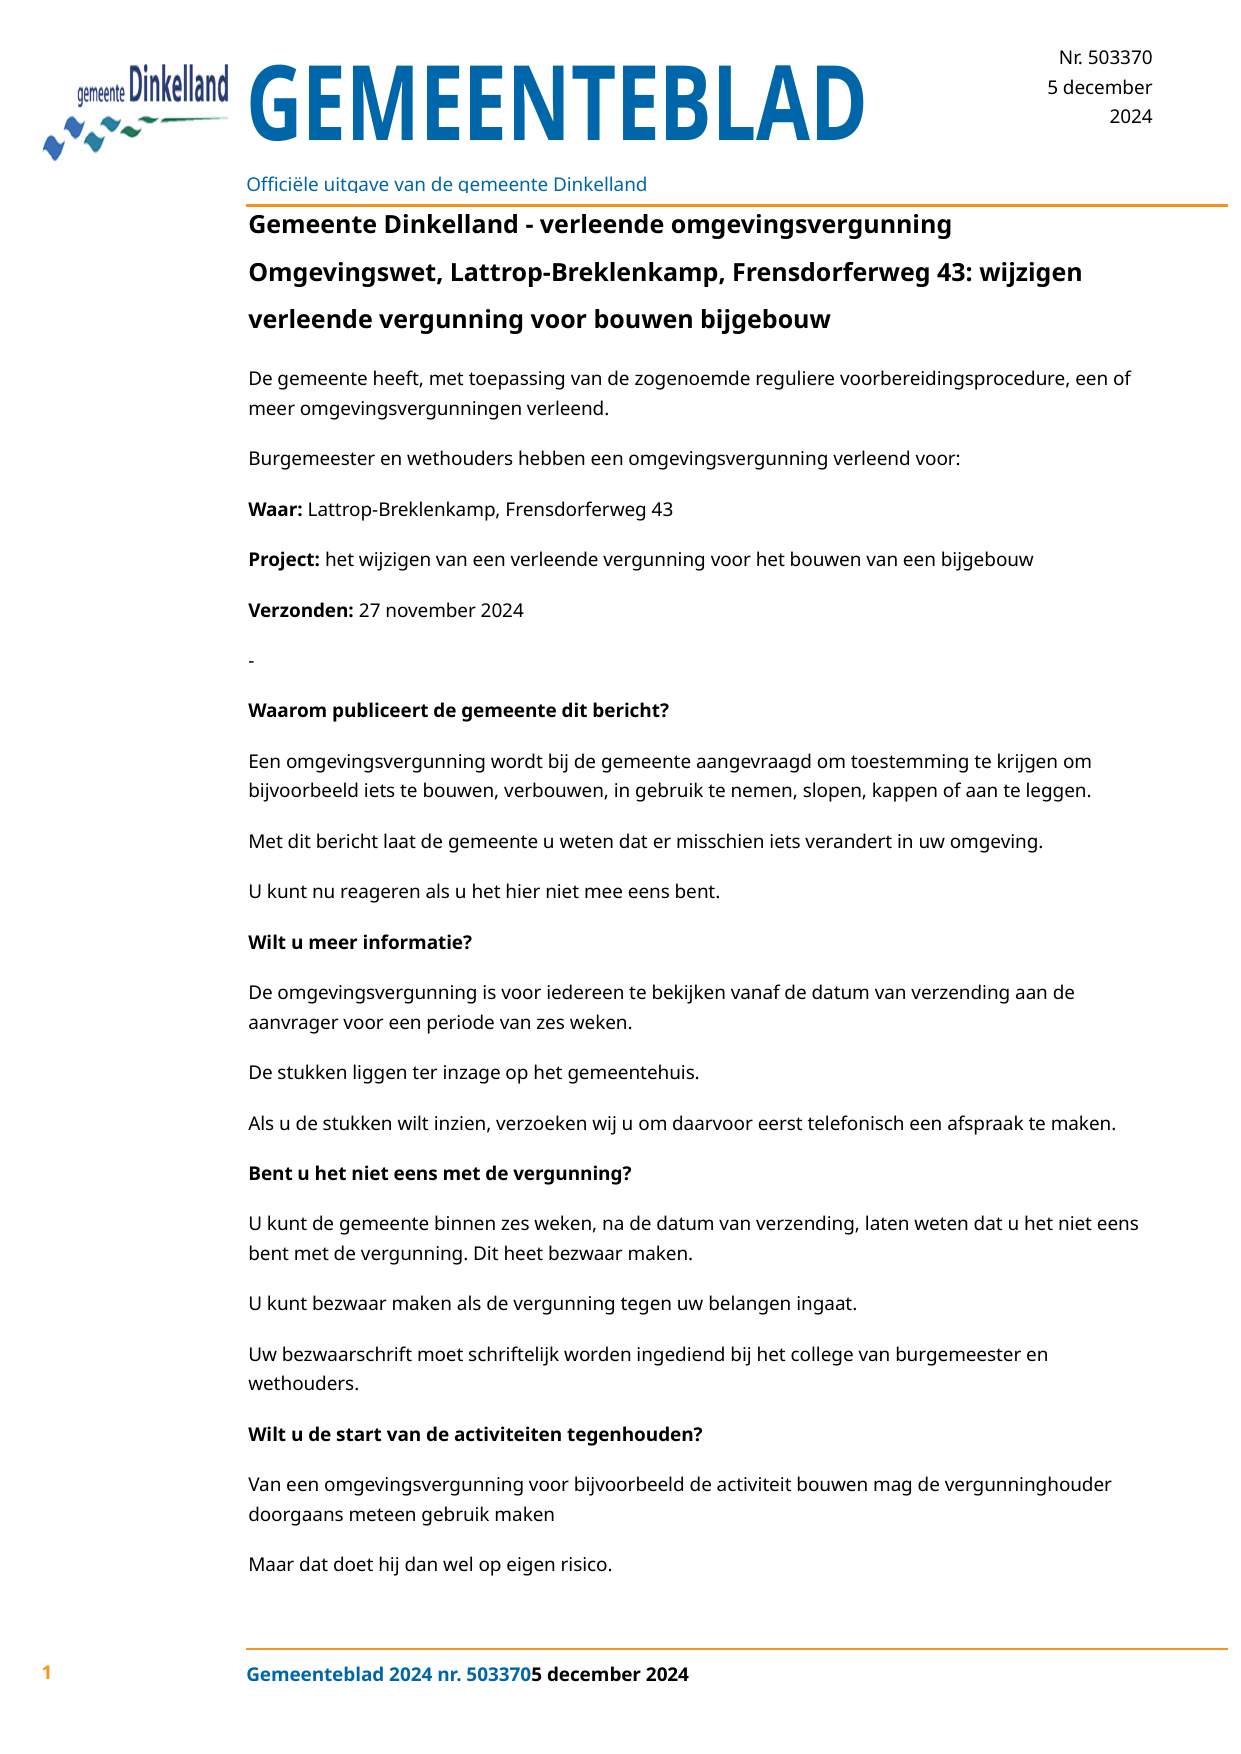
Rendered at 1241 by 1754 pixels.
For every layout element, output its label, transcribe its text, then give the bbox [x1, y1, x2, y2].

text Maar dat doet hij dan wel op eigen risico. [248, 1551, 1152, 1577]
text Als u de stukken wilt inzien, verzoeken wij u om daarvoor eerst telefonisch een afspraak te maken. [248, 1110, 1152, 1135]
text Van een omgevingsvergunning voor bijvoorbeeld de activiteit bouwen mag de vergunninghouder doorgaans meteen gebruik maken [248, 1471, 1152, 1527]
text De gemeente heeft, met toepassing van de zogenoemde reguliere voorbereidingsprocedure, een of meer omgevingsvergunningen verleend. [248, 366, 1152, 421]
text U kunt bezwaar maken als de vergunning tegen uw belangen ingaat. [248, 1291, 1152, 1316]
text Uw bezwaarschrift moet schriftelijk worden ingediend bij het college van burgemeester en wethouders. [248, 1341, 1152, 1396]
text Verzonden: 27 november 2024 [248, 597, 1152, 622]
text Een omgevingsvergunning wordt bij de gemeente aangevraagd om toestemming te krijgen om bijvoorbeeld iets te bouwen, verbouwen, in gebruik te nemen, slopen, kappen of aan te leggen. [248, 748, 1152, 803]
text U kunt de gemeente binnen zes weken, na de datum van verzending, laten weten dat u het niet eens bent met de vergunning. Dit heet bezwaar maken. [248, 1211, 1152, 1266]
text Wilt u meer informatie? [248, 929, 1152, 954]
text De stukken liggen ter inzage op het gemeentehuis. [248, 1059, 1152, 1085]
text Gemeente Dinkelland - verleende omgevingsvergunning Omgevingswet, Lattrop-Breklenkamp, Frensdorferweg 43: wijzigen verleende vergunning voor bouwen bijgebouw [248, 207, 1152, 336]
text Wilt u de start van de activiteiten tegenhouden? [248, 1421, 1152, 1447]
text Waar: Lattrop-Breklenkamp, Frensdorferweg 43 [248, 496, 1152, 522]
text Met dit bericht laat de gemeente u weten dat er misschien iets verandert in uw omgeving. [248, 828, 1152, 854]
text Bent u het niet eens met de vergunning? [248, 1160, 1152, 1186]
text U kunt nu reageren als u het hier niet mee eens bent. [248, 878, 1152, 904]
text Burgemeester en wethouders hebben een omgevingsvergunning verleend voor: [248, 446, 1152, 471]
text Project: het wijzigen van een verleende vergunning voor het bouwen van een bijgebouw [248, 546, 1152, 572]
text De omgevingsvergunning is voor iedereen te bekijken vanaf de datum van verzending aan de aanvrager voor een periode van zes weken. [248, 979, 1152, 1034]
picture [41, 47, 231, 172]
text - [248, 647, 1152, 673]
text Waarom publiceert de gemeente dit bericht? [248, 698, 1152, 723]
